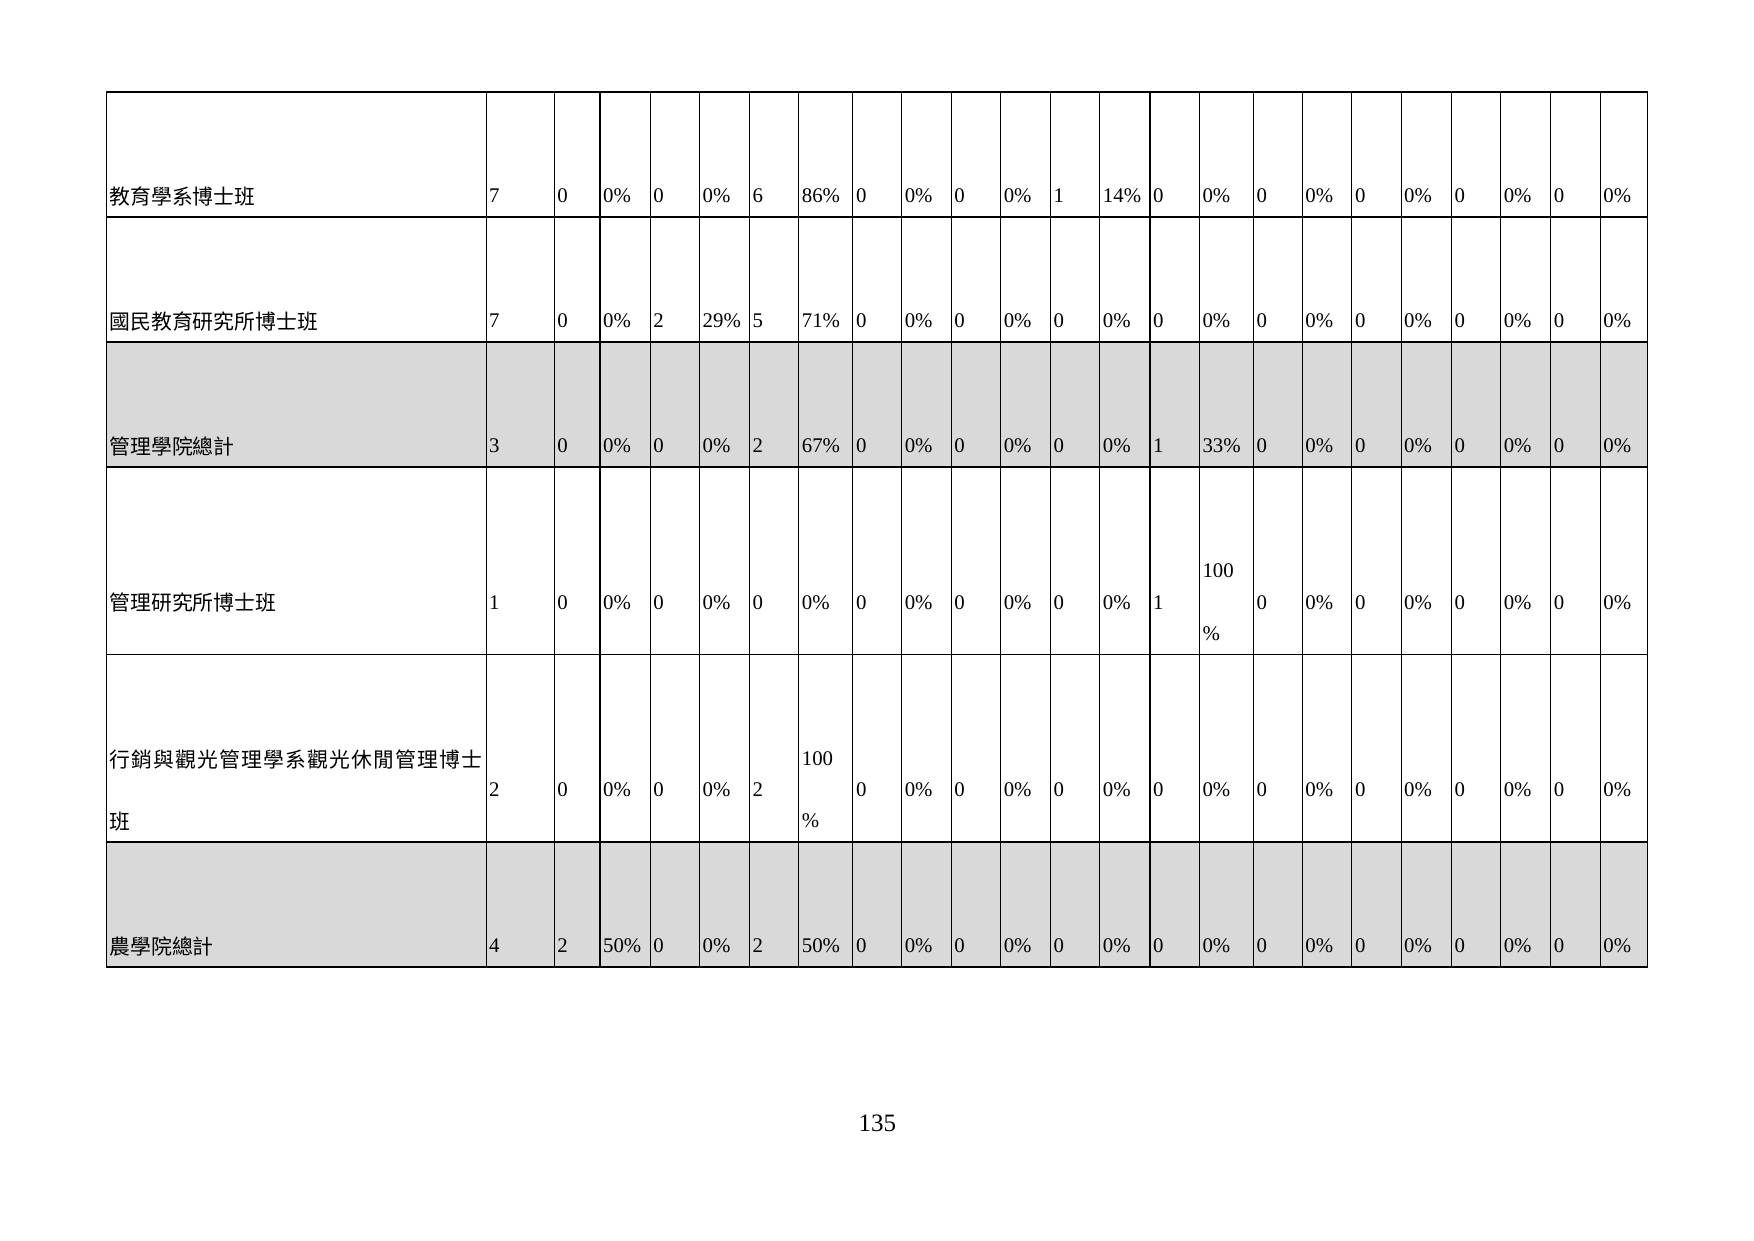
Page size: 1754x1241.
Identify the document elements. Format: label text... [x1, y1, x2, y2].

table_cell 1 [487, 468, 554, 654]
table_cell 0 [651, 843, 699, 966]
table_cell 0% [902, 343, 951, 466]
table_cell 0% [1200, 655, 1253, 841]
table_cell 0 [1352, 843, 1401, 966]
table_cell 4 [487, 843, 554, 966]
table_cell 0 [1151, 218, 1199, 341]
table_cell 0 [1051, 343, 1099, 466]
table_cell 0% [1402, 468, 1451, 654]
table_cell 0 [555, 218, 599, 341]
table_cell 0 [952, 655, 1000, 841]
table_cell 0% [1100, 655, 1149, 841]
table_cell 管理學院總計 [107, 343, 486, 466]
table_cell 3 [487, 343, 554, 466]
table_cell 0% [1100, 218, 1149, 341]
table_cell 100% [1200, 468, 1253, 654]
table_cell 0% [1601, 843, 1647, 966]
table_cell 0% [1601, 343, 1647, 466]
table_cell 0% [799, 468, 852, 654]
table_cell 0% [1501, 343, 1550, 466]
table_cell 0% [902, 468, 951, 654]
table_cell 0 [952, 468, 1000, 654]
table_cell 0% [1601, 218, 1647, 341]
table_cell 0 [1151, 655, 1199, 841]
table_cell 0% [700, 343, 749, 466]
table_cell 0% [902, 655, 951, 841]
table_cell 0 [952, 93, 1000, 216]
table_cell 0% [601, 468, 650, 654]
table_cell 0 [1352, 93, 1401, 216]
table_cell 0% [1303, 843, 1351, 966]
table_cell 0 [1352, 218, 1401, 341]
table_cell 0% [902, 843, 951, 966]
table_cell 2 [750, 343, 798, 466]
table_cell 0 [1551, 843, 1600, 966]
table_cell 0 [853, 218, 901, 341]
table_cell 1 [1051, 93, 1099, 216]
table_cell 0% [1501, 655, 1550, 841]
table_cell 0% [1402, 218, 1451, 341]
table_cell 0 [651, 93, 699, 216]
table_cell 農學院總計 [107, 843, 486, 966]
table_cell 0 [750, 468, 798, 654]
table_cell 0% [1501, 218, 1550, 341]
table_cell 0 [1551, 93, 1600, 216]
table_cell 0 [555, 655, 599, 841]
table_cell 0% [1303, 93, 1351, 216]
table_cell 0 [1254, 93, 1302, 216]
table_cell 0 [853, 93, 901, 216]
table_cell 0% [1200, 93, 1253, 216]
table_cell 5 [750, 218, 798, 341]
table_cell 0 [651, 468, 699, 654]
table_cell 0 [651, 655, 699, 841]
table_cell 86% [799, 93, 852, 216]
table_cell 33% [1200, 343, 1253, 466]
table_cell 0% [902, 93, 951, 216]
table_cell 0 [853, 655, 901, 841]
table_cell 0 [952, 843, 1000, 966]
table_cell 0 [555, 343, 599, 466]
table_cell 行銷與觀光管理學系觀光休閒管理博士班 [107, 655, 486, 841]
table_cell 0 [651, 343, 699, 466]
table_cell 0% [1303, 343, 1351, 466]
table_cell 14% [1100, 93, 1149, 216]
table_cell 0% [1100, 468, 1149, 654]
table_cell 0% [700, 655, 749, 841]
table_cell 0% [1402, 843, 1451, 966]
table_cell 0% [1303, 655, 1351, 841]
table_cell 0% [1501, 93, 1550, 216]
table_cell 0 [1551, 343, 1600, 466]
table_cell 0% [1001, 218, 1050, 341]
table_cell 0% [1601, 655, 1647, 841]
table_cell 0 [1551, 655, 1600, 841]
table_cell 0 [1151, 843, 1199, 966]
table_cell 7 [487, 218, 554, 341]
table_cell 0% [1001, 843, 1050, 966]
table_cell 0 [1254, 468, 1302, 654]
table_cell 0 [1352, 343, 1401, 466]
table_cell 0 [1452, 93, 1500, 216]
table_cell 管理研究所博士班 [107, 468, 486, 654]
table_cell 0 [1151, 93, 1199, 216]
table_cell 0% [700, 843, 749, 966]
table_cell 0% [1402, 655, 1451, 841]
table_cell 0% [601, 343, 650, 466]
table_cell 71% [799, 218, 852, 341]
table_cell 0% [1001, 468, 1050, 654]
table_cell 0% [1100, 343, 1149, 466]
table_cell 國民教育研究所博士班 [107, 218, 486, 341]
table_cell 0 [555, 93, 599, 216]
table_cell 2 [555, 843, 599, 966]
table_cell 0 [853, 468, 901, 654]
table_cell 0 [1452, 468, 1500, 654]
table_cell 0% [902, 218, 951, 341]
table_cell 0% [601, 218, 650, 341]
table_cell 0 [952, 343, 1000, 466]
table_cell 0 [1452, 218, 1500, 341]
table_cell 0 [1551, 468, 1600, 654]
table_cell 2 [750, 655, 798, 841]
table_cell 1 [1151, 468, 1199, 654]
table_cell 0% [1001, 655, 1050, 841]
table_cell 0 [1452, 655, 1500, 841]
table_cell 6 [750, 93, 798, 216]
table_cell 0% [1501, 468, 1550, 654]
table_cell 29% [700, 218, 749, 341]
table_cell 0 [1254, 343, 1302, 466]
table_cell 0% [1601, 468, 1647, 654]
table_cell 0% [601, 93, 650, 216]
table_cell 教育學系博士班 [107, 93, 486, 216]
table_cell 0% [1501, 843, 1550, 966]
table_cell 0 [1254, 843, 1302, 966]
table_cell 0 [1452, 843, 1500, 966]
table_cell 0 [1051, 843, 1099, 966]
table_cell 7 [487, 93, 554, 216]
table_cell 0% [1100, 843, 1149, 966]
table_cell 0 [1254, 655, 1302, 841]
table_cell 1 [1151, 343, 1199, 466]
table_cell 0 [1051, 218, 1099, 341]
table_cell 0% [1601, 93, 1647, 216]
table_cell 0 [1254, 218, 1302, 341]
table_cell 100% [799, 655, 852, 841]
table_cell 0% [700, 93, 749, 216]
table_cell 0% [601, 655, 650, 841]
table_cell 0 [1551, 218, 1600, 341]
table_cell 0 [1452, 343, 1500, 466]
table_cell 0 [1352, 655, 1401, 841]
table_cell 0 [853, 843, 901, 966]
table_cell 0 [1051, 468, 1099, 654]
table_cell 0 [1352, 468, 1401, 654]
table_cell 0% [1402, 93, 1451, 216]
table_cell 0% [700, 468, 749, 654]
table_cell 0% [1001, 93, 1050, 216]
table_cell 0% [1200, 218, 1253, 341]
table_cell 2 [750, 843, 798, 966]
table_cell 0 [555, 468, 599, 654]
table_cell 0% [1303, 218, 1351, 341]
table_cell 0 [952, 218, 1000, 341]
table_cell 0 [1051, 655, 1099, 841]
table_cell 2 [487, 655, 554, 841]
table_cell 0% [1402, 343, 1451, 466]
table_cell 0% [1200, 843, 1253, 966]
table_cell 0% [1001, 343, 1050, 466]
table_cell 50% [799, 843, 852, 966]
table_cell 50% [601, 843, 650, 966]
table_cell 2 [651, 218, 699, 341]
table_cell 0% [1303, 468, 1351, 654]
table_cell 67% [799, 343, 852, 466]
table_cell 0 [853, 343, 901, 466]
